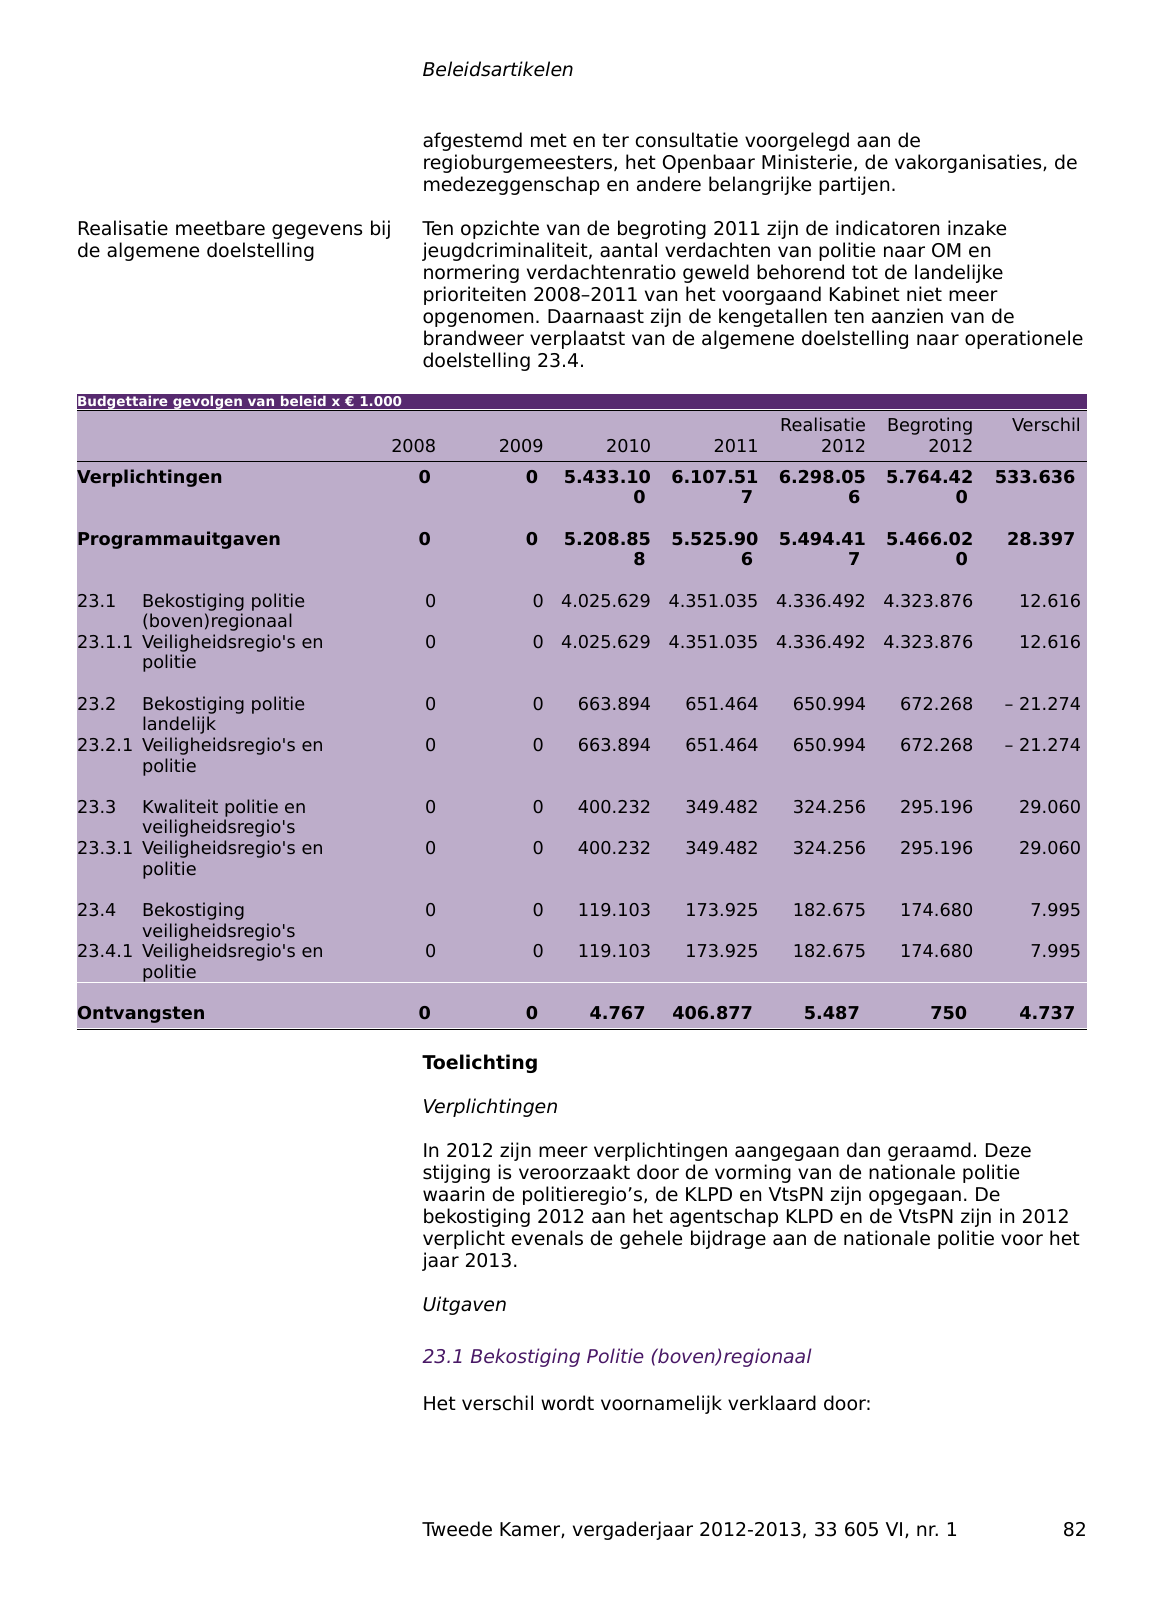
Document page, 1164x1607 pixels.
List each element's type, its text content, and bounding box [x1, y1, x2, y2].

table_cell 0 [335, 735, 442, 776]
table_cell 4.336.492 [764, 632, 872, 673]
table_cell 0 [335, 632, 442, 673]
table_cell 12.616 [979, 632, 1087, 673]
table_cell 663.894 [549, 735, 657, 776]
table_cell Begroting [872, 411, 979, 436]
text afgestemd met en ter consultatie voorgelegd aan de regioburgemeesters, het Openbaar Ministerie, de vakorganisaties, de medezeggenschap en andere belangrijke partijen. [422, 130, 1087, 196]
table_cell [979, 508, 1087, 529]
table_cell 2009 [442, 436, 549, 461]
table_cell 4.336.492 [764, 591, 872, 632]
table_cell [657, 411, 764, 436]
table_cell [657, 776, 764, 797]
table_cell [442, 570, 549, 591]
table_cell 4.323.876 [872, 591, 979, 632]
table_cell [872, 673, 979, 694]
table_cell 23.4 [77, 900, 136, 941]
table_cell 0 [442, 694, 549, 735]
table_cell Verschil [979, 411, 1087, 436]
table_cell [335, 411, 442, 436]
table_cell [335, 508, 442, 529]
table_header Budgettaire gevolgen van beleid x € 1.000 [77, 394, 1087, 409]
subtitle Verplichtingen [422, 1096, 1087, 1118]
table_cell [764, 508, 872, 529]
table_cell [136, 776, 334, 797]
table_cell 23.4.1 [77, 941, 136, 982]
table_cell 0 [442, 591, 549, 632]
table_cell 650.994 [764, 735, 872, 776]
table_cell Bekostiging veiligheidsregio's [136, 900, 334, 941]
table_cell [77, 673, 136, 694]
table_cell [136, 983, 334, 1003]
table_cell [872, 776, 979, 797]
table_cell [77, 508, 334, 529]
table_cell 4.351.035 [657, 632, 764, 673]
table_cell [979, 673, 1087, 694]
table_cell [979, 879, 1087, 900]
table_cell [549, 673, 657, 694]
table_cell Veiligheidsregio's en politie [136, 838, 334, 879]
table_cell 174.680 [872, 900, 979, 941]
table_cell – 21.274 [979, 694, 1087, 735]
table_cell Programmauitgaven [77, 529, 334, 570]
table_cell 28.397 [979, 529, 1087, 570]
table_cell [872, 879, 979, 900]
table_cell [657, 879, 764, 900]
table_cell 0 [335, 941, 442, 982]
table_cell 6.107.517 [657, 462, 764, 508]
table_cell 0 [335, 529, 442, 570]
table_cell 0 [442, 900, 549, 941]
table_cell 5.208.858 [549, 529, 657, 570]
table_cell [136, 570, 334, 591]
table_cell 5.525.906 [657, 529, 764, 570]
table_cell – 21.274 [979, 735, 1087, 776]
table_cell [872, 570, 979, 591]
table_cell [549, 983, 657, 1003]
table_cell [979, 436, 1087, 461]
table_cell [549, 411, 657, 436]
table_cell [979, 983, 1087, 1003]
table_cell [764, 570, 872, 591]
table_cell 4.351.035 [657, 591, 764, 632]
table_cell [77, 879, 136, 900]
table_cell [77, 411, 136, 436]
table_cell [77, 983, 136, 1003]
text Realisatie meetbare gegevens bij de algemene doelstelling [77, 218, 399, 262]
table_cell 533.636 [979, 462, 1087, 508]
table_cell 23.2 [77, 694, 136, 735]
table_cell 119.103 [549, 900, 657, 941]
table_cell 650.994 [764, 694, 872, 735]
subtitle Uitgaven [422, 1294, 1087, 1316]
table_cell 0 [442, 632, 549, 673]
table_cell 182.675 [764, 900, 872, 941]
table_cell 651.464 [657, 735, 764, 776]
table_cell [442, 879, 549, 900]
table_cell 0 [442, 529, 549, 570]
table_cell 2010 [549, 436, 657, 461]
table_cell Ontvangsten [77, 1003, 334, 1028]
table_cell 182.675 [764, 941, 872, 982]
table_cell 7.995 [979, 900, 1087, 941]
table_cell [442, 983, 549, 1003]
table_cell [442, 776, 549, 797]
table_cell 349.482 [657, 797, 764, 838]
subtitle 23.1 Bekostiging Politie (boven)regionaal [422, 1346, 1087, 1368]
table_cell [872, 508, 979, 529]
table_cell 4.025.629 [549, 591, 657, 632]
table_cell [764, 673, 872, 694]
table_cell 4.025.629 [549, 632, 657, 673]
table_cell 5.466.020 [872, 529, 979, 570]
table_cell 12.616 [979, 591, 1087, 632]
table_cell 324.256 [764, 797, 872, 838]
table_cell Veiligheidsregio's en politie [136, 941, 334, 982]
table_cell 23.1.1 [77, 632, 136, 673]
table_cell 0 [442, 1003, 549, 1028]
table_cell 173.925 [657, 900, 764, 941]
table_cell 4.737 [979, 1003, 1087, 1028]
table_cell [549, 570, 657, 591]
table_cell [77, 436, 136, 461]
text Ten opzichte van de begroting 2011 zijn de indicatoren inzake jeugdcriminaliteit, aantal verdachten van politie naar OM en normering verdachtenratio geweld behorend tot de landelijke prioriteiten 2008–2011 van het voorgaand Kabinet niet meer opgenomen. Daarnaast zijn de kengetallen ten aanzien van de brandweer verplaatst van de algemene doelstelling naar operationele doelstelling 23.4. [422, 218, 1087, 372]
table_cell [549, 776, 657, 797]
table_cell [442, 673, 549, 694]
table_cell 7.995 [979, 941, 1087, 982]
table_cell [136, 879, 334, 900]
table_cell Bekostiging politie landelijk [136, 694, 334, 735]
table_cell 400.232 [549, 797, 657, 838]
table_cell 324.256 [764, 838, 872, 879]
subtitle Toelichting [422, 1052, 1087, 1074]
table_cell 23.3.1 [77, 838, 136, 879]
table_cell [442, 411, 549, 436]
table_cell 2011 [657, 436, 764, 461]
table_cell 5.433.100 [549, 462, 657, 508]
table_cell [979, 776, 1087, 797]
table_cell 672.268 [872, 694, 979, 735]
table_cell 0 [442, 838, 549, 879]
text Het verschil wordt voornamelijk verklaard door: [422, 1393, 1087, 1415]
table_cell 406.877 [657, 1003, 764, 1028]
table_cell Realisatie [764, 411, 872, 436]
table_cell [549, 879, 657, 900]
table_cell 0 [442, 797, 549, 838]
table_cell Veiligheidsregio's en politie [136, 735, 334, 776]
table_cell Kwaliteit politie en veiligheidsregio's [136, 797, 334, 838]
table_cell [335, 879, 442, 900]
table_cell 2012 [872, 436, 979, 461]
table_cell 0 [335, 838, 442, 879]
table_cell [442, 508, 549, 529]
table_cell [764, 879, 872, 900]
table_cell 2008 [335, 436, 442, 461]
table_cell 750 [872, 1003, 979, 1028]
table_cell 663.894 [549, 694, 657, 735]
table_cell [335, 983, 442, 1003]
table_cell 29.060 [979, 797, 1087, 838]
table_cell 0 [335, 1003, 442, 1028]
table_cell [136, 673, 334, 694]
table_cell 4.323.876 [872, 632, 979, 673]
table_cell 174.680 [872, 941, 979, 982]
table_cell [657, 983, 764, 1003]
table_cell 173.925 [657, 941, 764, 982]
table_cell 6.298.056 [764, 462, 872, 508]
table_cell 0 [442, 735, 549, 776]
table_cell [764, 776, 872, 797]
table_cell Verplichtingen [77, 462, 334, 508]
table_cell 0 [442, 941, 549, 982]
table_cell 23.3 [77, 797, 136, 838]
table_cell 0 [335, 462, 442, 508]
table_cell [657, 508, 764, 529]
table_cell [979, 570, 1087, 591]
table_cell [549, 508, 657, 529]
table_cell 672.268 [872, 735, 979, 776]
table_cell 4.767 [549, 1003, 657, 1028]
table_cell [872, 983, 979, 1003]
table_cell 400.232 [549, 838, 657, 879]
table_cell [77, 570, 136, 591]
table_cell 295.196 [872, 838, 979, 879]
table_cell 23.1 [77, 591, 136, 632]
table_cell 29.060 [979, 838, 1087, 879]
table_cell [136, 436, 334, 461]
table_cell [335, 570, 442, 591]
table_cell 0 [335, 900, 442, 941]
table_cell 0 [442, 462, 549, 508]
table_cell 295.196 [872, 797, 979, 838]
table_cell 5.494.417 [764, 529, 872, 570]
text In 2012 zijn meer verplichtingen aangegaan dan geraamd. Deze stijging is veroorzaakt door de vorming van de nationale politie waarin de politieregio’s, de KLPD en VtsPN zijn opgegaan. De bekostiging 2012 aan het agentschap KLPD en de VtsPN zijn in 2012 verplicht evenals de gehele bijdrage aan de nationale politie voor het jaar 2013. [422, 1140, 1087, 1272]
table_cell 0 [335, 591, 442, 632]
table_cell 119.103 [549, 941, 657, 982]
table_cell 2012 [764, 436, 872, 461]
table_cell [657, 673, 764, 694]
table_cell [335, 673, 442, 694]
table_cell Veiligheidsregio's en politie [136, 632, 334, 673]
table_cell [136, 411, 334, 436]
table_cell 5.764.420 [872, 462, 979, 508]
table_cell 0 [335, 797, 442, 838]
table_cell Bekostiging politie (boven)regionaal [136, 591, 334, 632]
table_cell [77, 776, 136, 797]
table_cell 23.2.1 [77, 735, 136, 776]
table_cell 5.487 [764, 1003, 872, 1028]
table_cell 651.464 [657, 694, 764, 735]
table_cell 0 [335, 694, 442, 735]
table_cell [657, 570, 764, 591]
table_cell 349.482 [657, 838, 764, 879]
table_cell [335, 776, 442, 797]
table_cell [764, 983, 872, 1003]
